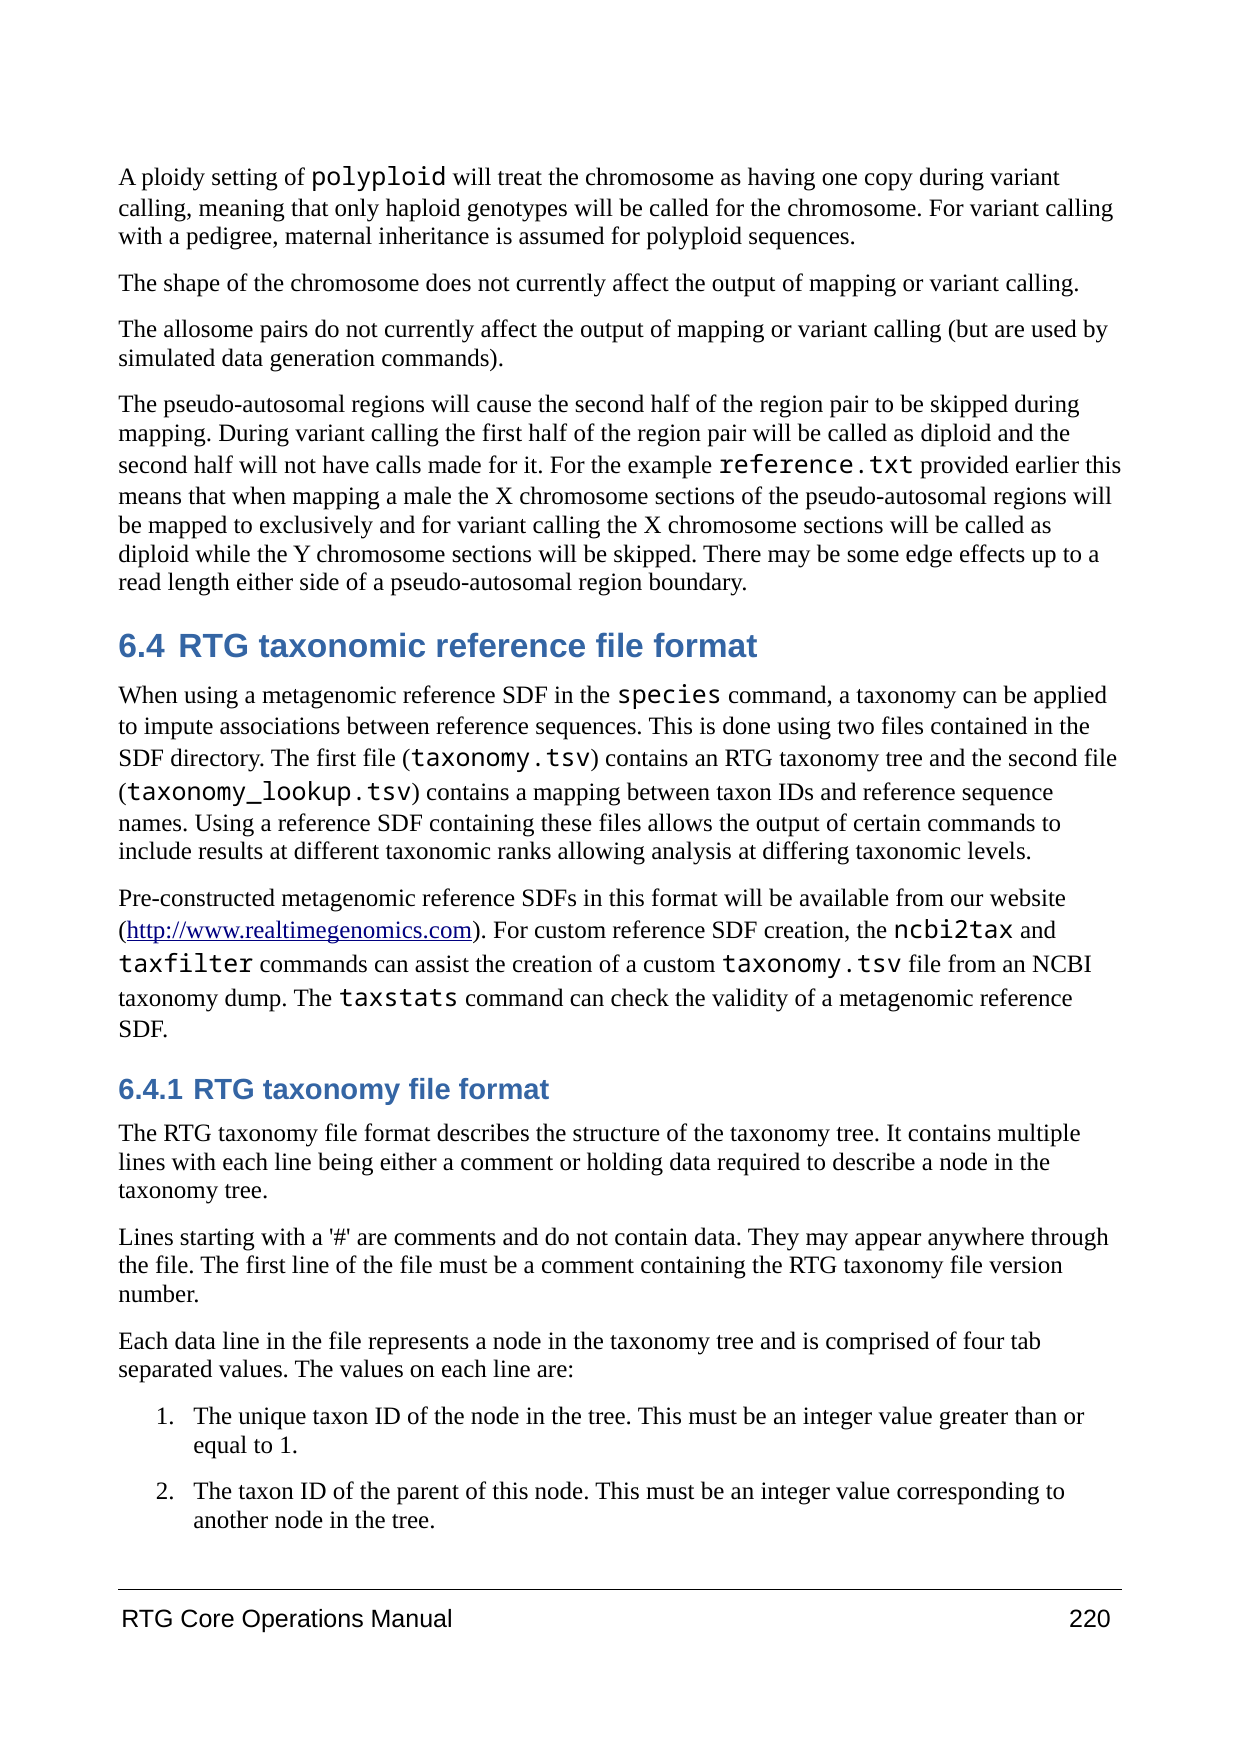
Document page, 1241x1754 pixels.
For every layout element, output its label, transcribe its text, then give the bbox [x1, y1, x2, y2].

text When using a metagenomic reference SDF in the species command, a taxonomy can be applied to impute associations between reference sequences. This is done using two files contained in the SDF directory. The first file (taxonomy.tsv) contains an RTG taxonomy tree and the second file (taxonomy_lookup.tsv) contains a mapping between taxon IDs and reference sequence names. Using a reference SDF containing these files allows the output of certain commands to include results at different taxonomic ranks allowing analysis at differing taxonomic levels. [118, 677, 1122, 865]
list The unique taxon ID of the node in the tree. This must be an integer value greater than or equal to 1. [156, 1401, 1122, 1458]
text A ploidy setting of polyploid will treat the chromosome as having one copy during variant calling, meaning that only haploid genotypes will be called for the chromosome. For variant calling with a pedigree, maternal inheritance is assumed for polyploid sequences. [118, 159, 1122, 250]
text Lines starting with a '#' are comments and do not contain data. They may appear anywhere through the file. The first line of the file must be a comment containing the RTG taxonomy file version number. [118, 1222, 1122, 1308]
text The allosome pairs do not currently affect the output of mapping or variant calling (but are used by simulated data generation commands). [118, 314, 1122, 372]
subtitle RTG taxonomy file format [118, 1072, 1122, 1106]
text The pseudo-autosomal regions will cause the second half of the region pair to be skipped during mapping. During variant calling the first half of the region pair will be called as diploid and the second half will not have calls made for it. For the example reference.txt provided earlier this means that when mapping a male the X chromosome sections of the pseudo-autosomal regions will be mapped to exclusively and for variant calling the X chromosome sections will be called as diploid while the Y chromosome sections will be skipped. There may be some edge effects up to a read length either side of a pseudo-autosomal region boundary. [118, 389, 1122, 596]
text Pre-constructed metagenomic reference SDFs in this format will be available from our website (http://www.realtimegenomics.com). For custom reference SDF creation, the ncbi2tax and taxfilter commands can assist the creation of a custom taxonomy.tsv file from an NCBI taxonomy dump. The taxstats command can check the validity of a metagenomic reference SDF. [118, 883, 1122, 1042]
text The RTG taxonomy file format describes the structure of the taxonomy tree. It contains multiple lines with each line being either a comment or holding data required to describe a node in the taxonomy tree. [118, 1118, 1122, 1204]
text Each data line in the file represents a node in the taxonomy tree and is comprised of four tab separated values. The values on each line are: [118, 1326, 1122, 1383]
text The shape of the chromosome does not currently affect the output of mapping or variant calling. [118, 268, 1122, 297]
list The taxon ID of the parent of this node. This must be an integer value corresponding to another node in the tree. [156, 1476, 1122, 1534]
subtitle RTG taxonomic reference file format [118, 626, 1122, 664]
